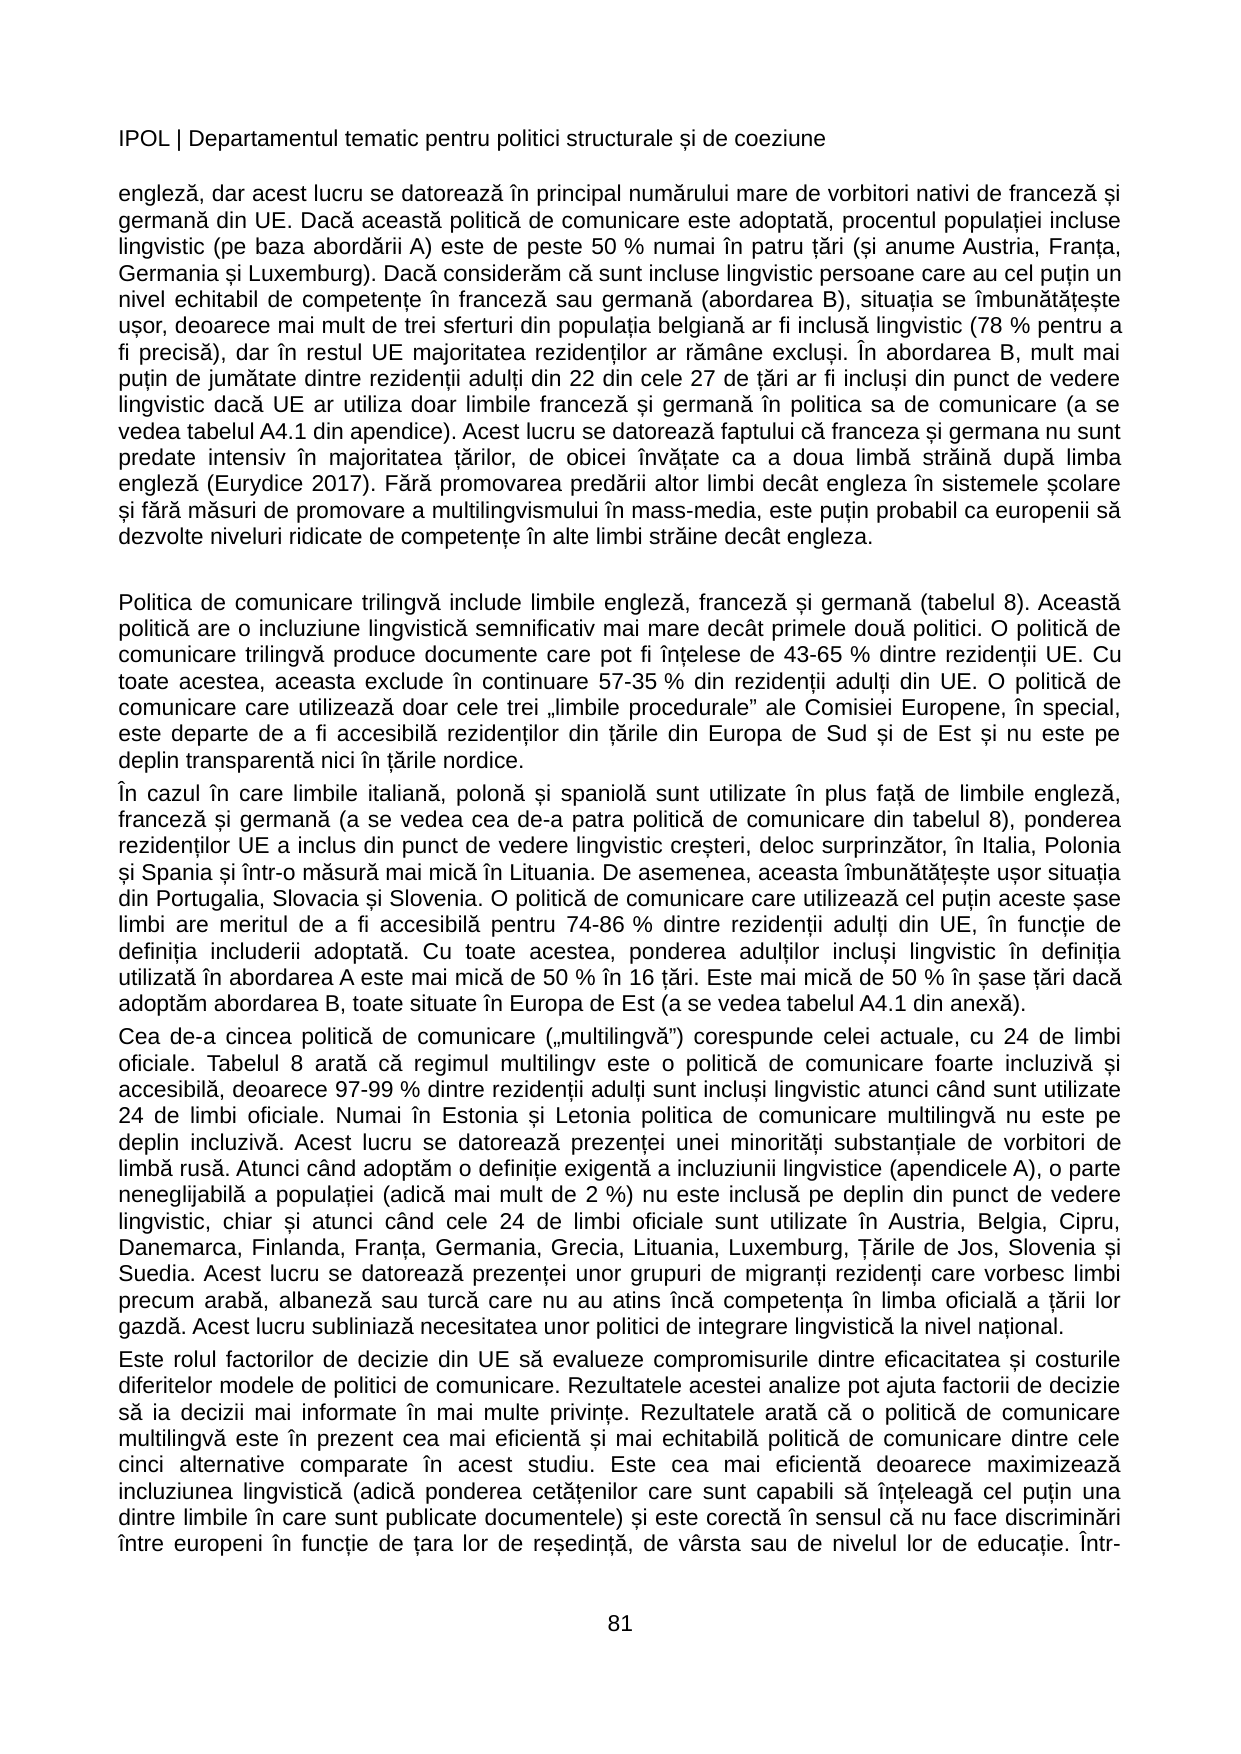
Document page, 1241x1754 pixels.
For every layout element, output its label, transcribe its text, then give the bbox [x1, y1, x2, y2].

text Cea de-a cincea politică de comunicare („multilingvă”) corespunde celei actuale, cu 24 de limbi oficiale. Tabelul 8 arată că regimul multilingv este o politică de comunicare foarte incluzivă și accesibilă, deoarece 97-99 % dintre rezidenții adulți sunt incluși lingvistic atunci când sunt utilizate 24 de limbi oficiale. Numai în Estonia și Letonia politica de comunicare multilingvă nu este pe deplin incluzivă. Acest lucru se datorează prezenței unei minorități substanțiale de vorbitori de limbă rusă. Atunci când adoptăm o definiție exigentă a incluziunii lingvistice (apendicele A), o parte neneglijabilă a populației (adică mai mult de 2 %) nu este inclusă pe deplin din punct de vedere lingvistic, chiar și atunci când cele 24 de limbi oficiale sunt utilizate în Austria, Belgia, Cipru, Danemarca, Finlanda, Franța, Germania, Grecia, Lituania, Luxemburg, Țările de Jos, Slovenia și Suedia. Acest lucru se datorează prezenței unor grupuri de migranți rezidenți care vorbesc limbi precum arabă, albaneză sau turcă care nu au atins încă competența în limba oficială a țării lor gazdă. Acest lucru subliniază necesitatea unor politici de integrare lingvistică la nivel național. [118, 1023, 1122, 1339]
text Politica de comunicare trilingvă include limbile engleză, franceză și germană (tabelul 8). Această politică are o incluziune lingvistică semnificativ mai mare decât primele două politici. O politică de comunicare trilingvă produce documente care pot fi înțelese de 43-65 % dintre rezidenții UE. Cu toate acestea, aceasta exclude în continuare 57-35 % din rezidenții adulți din UE. O politică de comunicare care utilizează doar cele trei „limbile procedurale” ale Comisiei Europene, în special, este departe de a fi accesibilă rezidenților din țările din Europa de Sud și de Est și nu este pe deplin transparentă nici în țările nordice. [118, 589, 1122, 773]
text În cazul în care limbile italiană, polonă și spaniolă sunt utilizate în plus față de limbile engleză, franceză și germană (a se vedea cea de-a patra politică de comunicare din tabelul 8), ponderea rezidenților UE a inclus din punct de vedere lingvistic creșteri, deloc surprinzător, în Italia, Polonia și Spania și într-o măsură mai mică în Lituania. De asemenea, aceasta îmbunătățește ușor situația din Portugalia, Slovacia și Slovenia. O politică de comunicare care utilizează cel puțin aceste șase limbi are meritul de a fi accesibilă pentru 74-86 % dintre rezidenții adulți din UE, în funcție de definiția includerii adoptată. Cu toate acestea, ponderea adulților incluși lingvistic în definiția utilizată în abordarea A este mai mică de 50 % în 16 țări. Este mai mică de 50 % în șase țări dacă adoptăm abordarea B, toate situate în Europa de Est (a se vedea tabelul A4.1 din anexă). [118, 779, 1122, 1017]
text engleză, dar acest lucru se datorează în principal numărului mare de vorbitori nativi de franceză și germană din UE. Dacă această politică de comunicare este adoptată, procentul populației incluse lingvistic (pe baza abordării A) este de peste 50 % numai în patru țări (și anume Austria, Franța, Germania și Luxemburg). Dacă considerăm că sunt incluse lingvistic persoane care au cel puțin un nivel echitabil de competențe în franceză sau germană (abordarea B), situația se îmbunătățește ușor, deoarece mai mult de trei sferturi din populația belgiană ar fi inclusă lingvistic (78 % pentru a fi precisă), dar în restul UE majoritatea rezidenților ar rămâne excluși. În abordarea B, mult mai puțin de jumătate dintre rezidenții adulți din 22 din cele 27 de țări ar fi incluși din punct de vedere lingvistic dacă UE ar utiliza doar limbile franceză și germană în politica sa de comunicare (a se vedea tabelul A4.1 din apendice). Acest lucru se datorează faptului că franceza și germana nu sunt predate intensiv în majoritatea țărilor, de obicei învățate ca a doua limbă străină după limba engleză (Eurydice 2017). Fără promovarea predării altor limbi decât engleza în sistemele școlare și fără măsuri de promovare a multilingvismului în mass-media, este puțin probabil ca europenii să dezvolte niveluri ridicate de competențe în alte limbi străine decât engleza. [118, 180, 1122, 549]
text Este rolul factorilor de decizie din UE să evalueze compromisurile dintre eficacitatea și costurile diferitelor modele de politici de comunicare. Rezultatele acestei analize pot ajuta factorii de decizie să ia decizii mai informate în mai multe privințe. Rezultatele arată că o politică de comunicare multilingvă este în prezent cea mai eficientă și mai echitabilă politică de comunicare dintre cele cinci alternative comparate în acest studiu. Este cea mai eficientă deoarece maximizează incluziunea lingvistică (adică ponderea cetățenilor care sunt capabili să înțeleagă cel puțin una dintre limbile în care sunt publicate documentele) și este corectă în sensul că nu face discriminări între europeni în funcție de țara lor de reședință, de vârsta sau de nivelul lor de educație. Într- [118, 1346, 1122, 1557]
